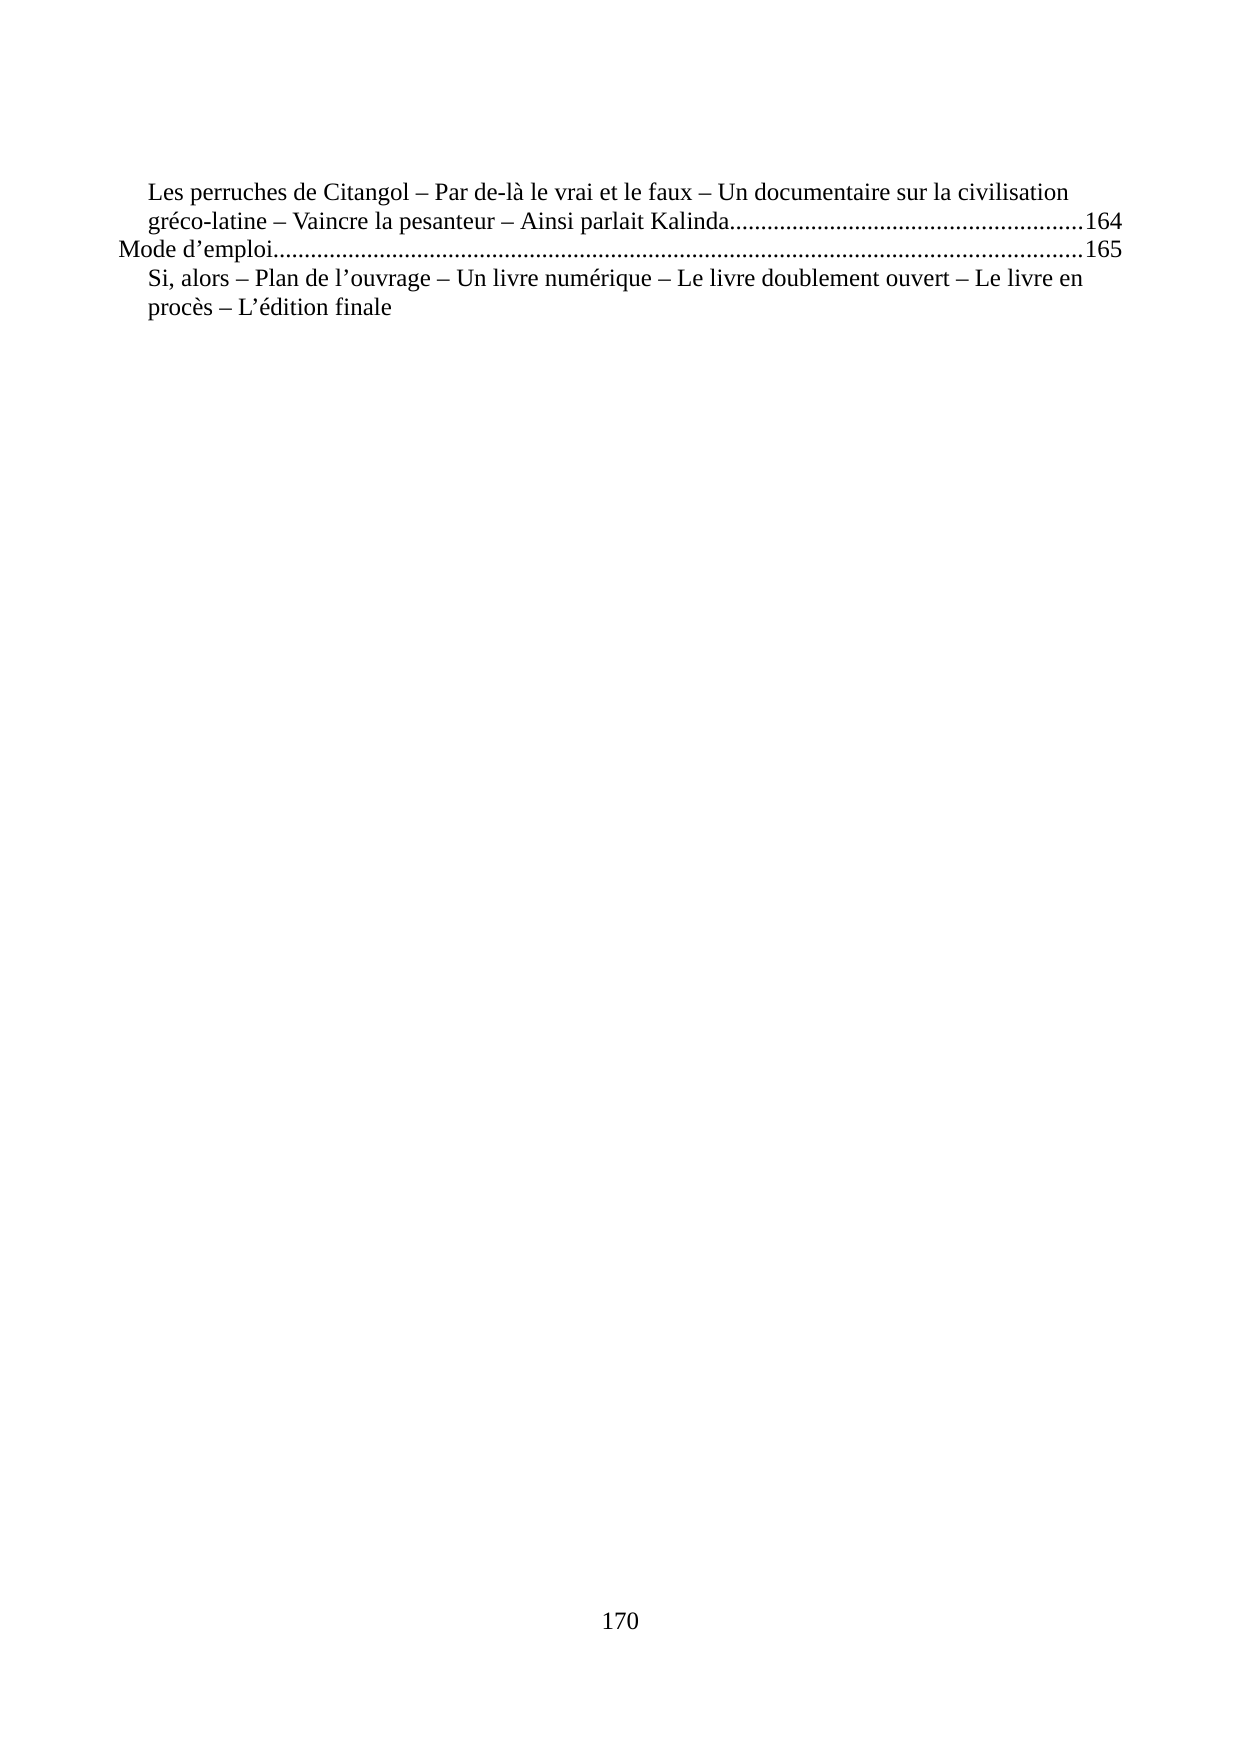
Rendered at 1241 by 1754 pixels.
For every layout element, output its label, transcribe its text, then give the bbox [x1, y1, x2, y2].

text Si, alors – Plan de l’ouvrage – Un livre numérique – Le livre doublement ouvert – Le livre en procès – L’édition finale [148, 263, 1122, 321]
text Les perruches de Citangol – Par de-là le vrai et le faux – Un documentaire sur la civilisation gréco-latine – Vaincre la pesanteur – Ainsi parlait Kalinda 164 [148, 177, 1122, 234]
text Mode d’emploi 165 [118, 234, 1122, 263]
